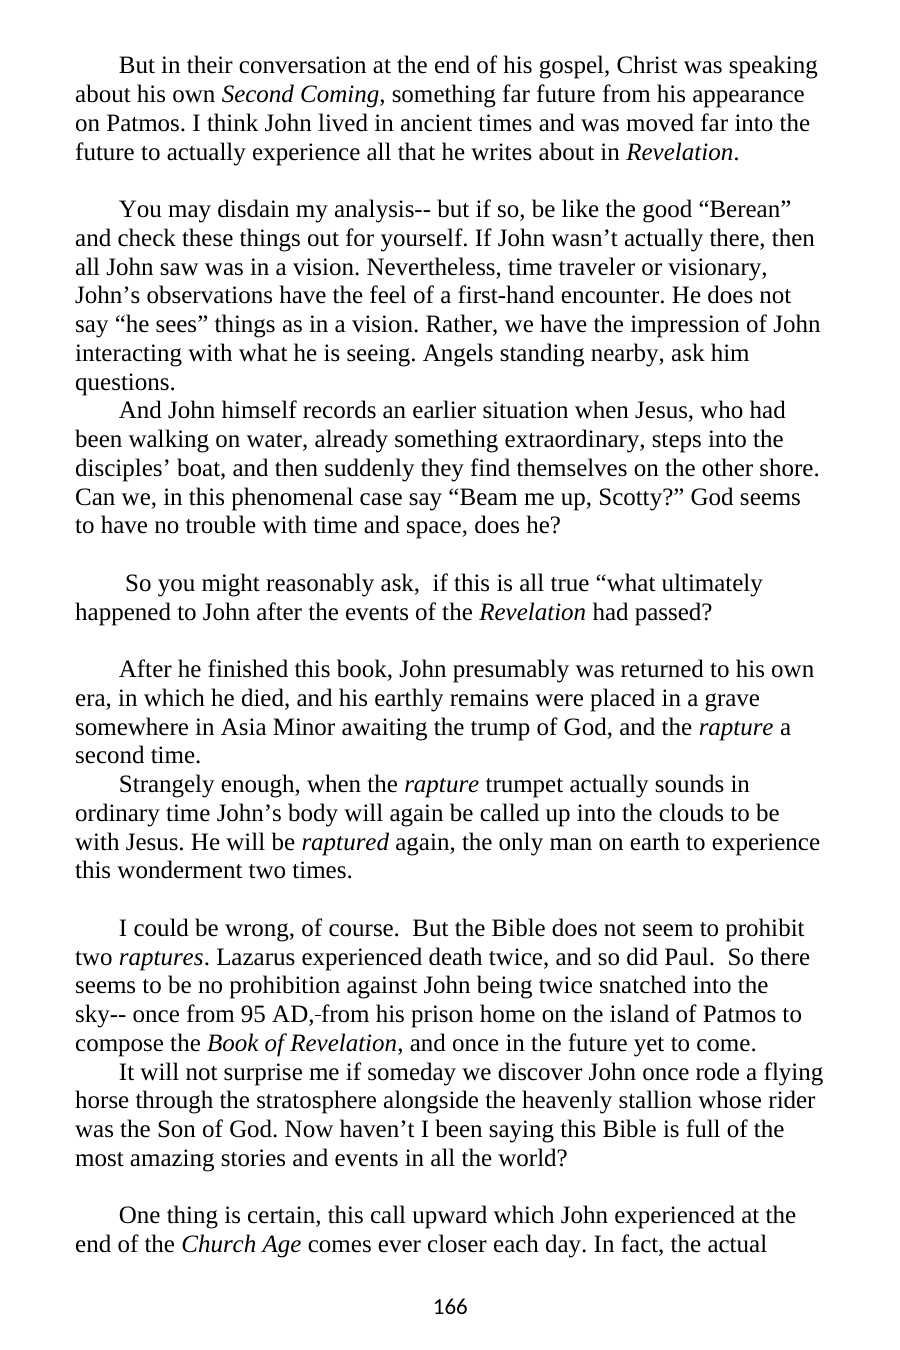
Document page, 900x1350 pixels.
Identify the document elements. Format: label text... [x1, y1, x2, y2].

text And John himself records an earlier situation when Jesus, who had been walking on water, already something extraordinary, steps into the disciples’ boat, and then suddenly they find themselves on the other shore. Can we, in this phenomenal case say “Beam me up, Scotty?” God seems to have no trouble with time and space, does he? [75, 396, 825, 539]
text After he finished this book, John presumably was returned to his own era, in which he died, and his earthly remains were placed in a grave somewhere in Asia Minor awaiting the trump of God, and the rapture a second time. [75, 654, 825, 769]
text Strangely enough, when the rapture trumpet actually sounds in ordinary time John’s body will again be called up into the clouds to be with Jesus. He will be raptured again, the only man on earth to experience this wonderment two times. [75, 769, 825, 884]
text One thing is certain, this call upward which John experienced at the end of the Church Age comes ever closer each day. In fact, the actual [75, 1201, 825, 1258]
text I could be wrong, of course. But the Bible does not seem to prohibit two raptures. Lazarus experienced death twice, and so did Paul. So there seems to be no prohibition against John being twice snatched into the sky-- once from 95 AD, from his prison home on the island of Patmos to compose the Book of Revelation, and once in the future yet to come. [75, 913, 825, 1057]
text But in their conversation at the end of his gospel, Christ was speaking about his own Second Coming, something far future from his appearance on Patmos. I think John lived in ancient times and was moved far into the future to actually experience all that he writes about in Revelation. [75, 51, 825, 166]
text So you might reasonably ask, if this is all true “what ultimately happened to John after the events of the Revelation had passed? [75, 568, 825, 626]
text It will not surprise me if someday we discover John once rode a flying horse through the stratosphere alongside the heavenly stallion whose rider was the Son of God. Now haven’t I been saying this Bible is full of the most amazing stories and events in all the world? [75, 1057, 825, 1172]
text You may disdain my analysis-- but if so, be like the good “Berean” and check these things out for yourself. If John wasn’t actually there, then all John saw was in a vision. Nevertheless, time traveler or visionary, John’s observations have the feel of a first-hand encounter. He does not say “he sees” things as in a vision. Rather, we have the impression of John interacting with what he is seeing. Angels standing nearby, ask him questions. [75, 194, 825, 396]
